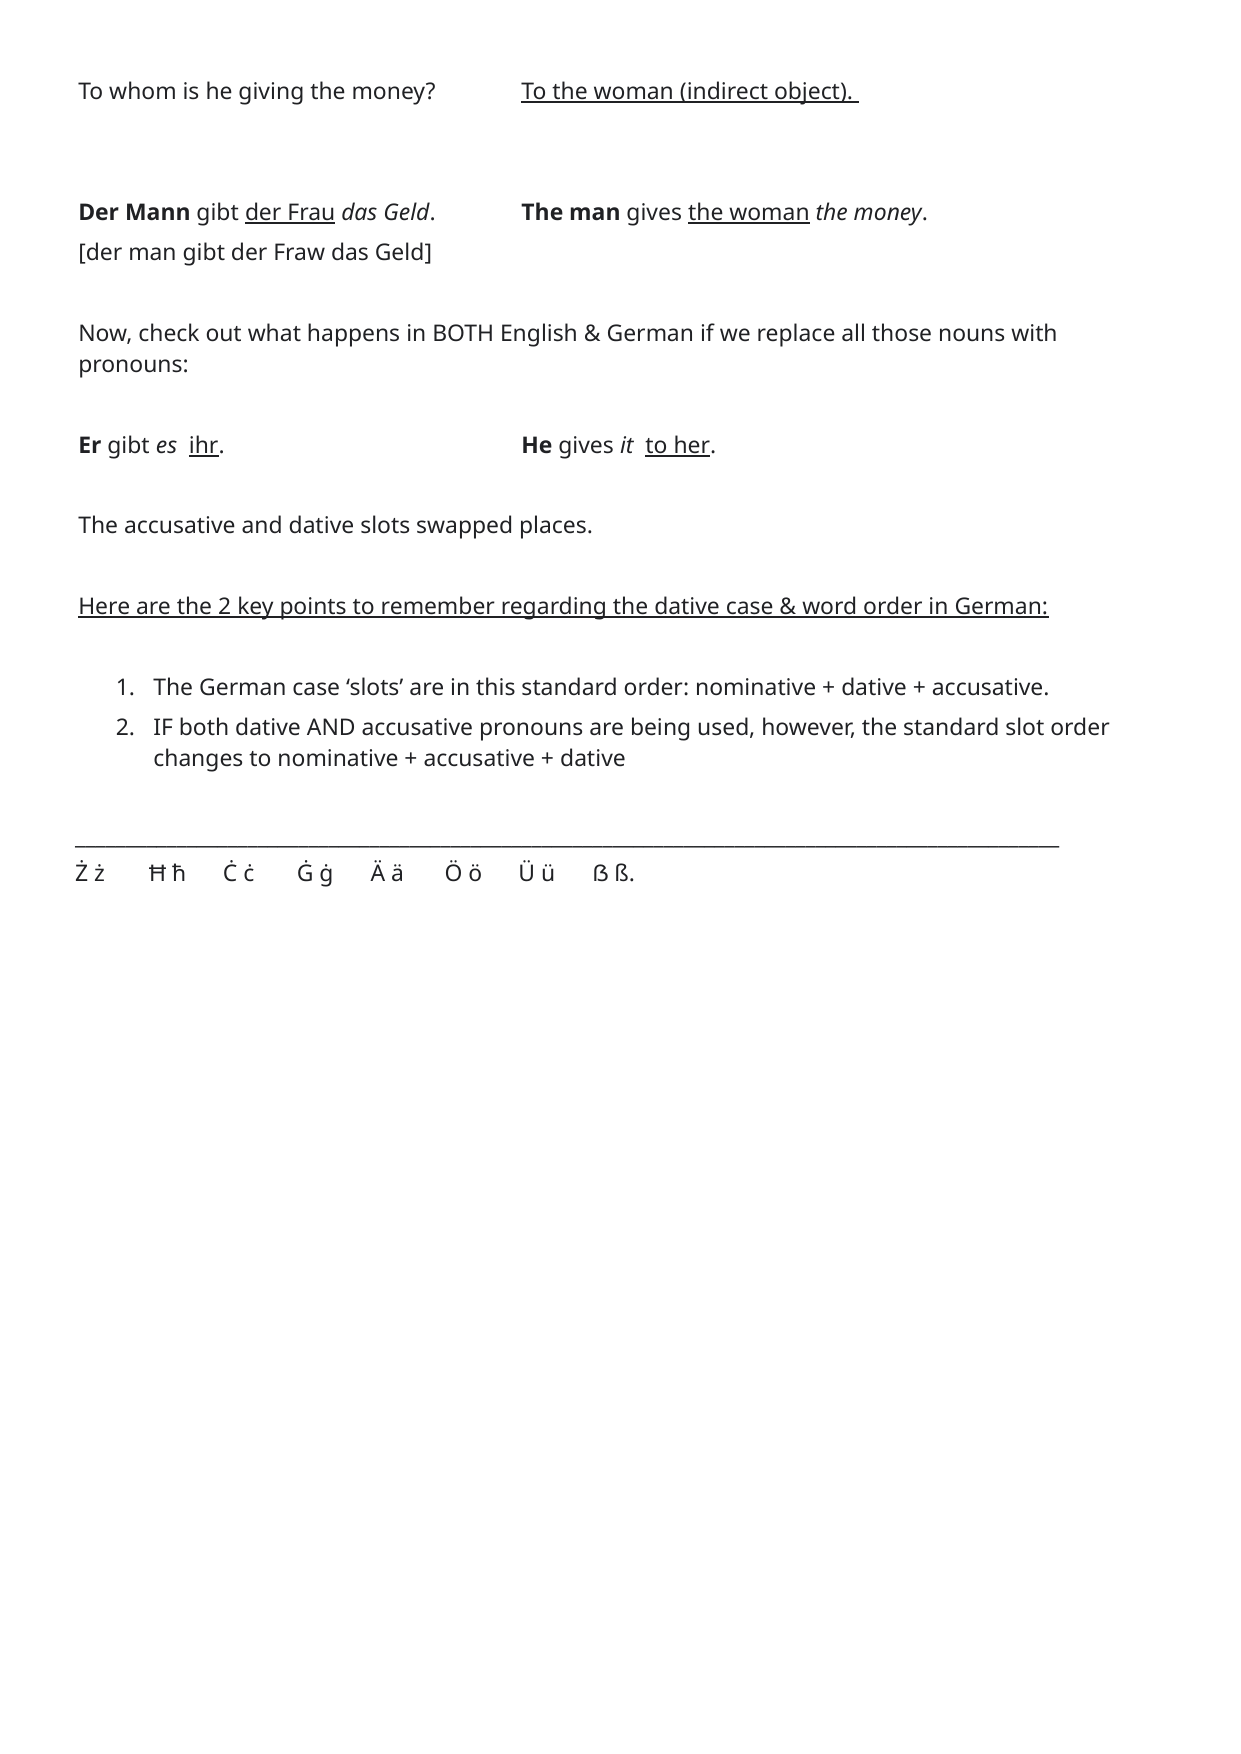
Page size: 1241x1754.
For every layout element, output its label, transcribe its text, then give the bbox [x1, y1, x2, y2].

list IF both dative AND accusative pronouns are being used, however, the standard slot order changes to nominative + accusative + dative [116, 711, 1165, 773]
text [der man gibt der Fraw das Geld] [78, 236, 1165, 267]
text Er gibt es ihr. He gives it to her. [78, 429, 1165, 460]
text Der Mann gibt der Frau das Geld. The man gives the woman the money. [78, 196, 1165, 227]
text Now, check out what happens in BOTH English & German if we replace all those nouns with pronouns: [78, 317, 1165, 379]
text To whom is he giving the money? To the woman (indirect object). [78, 75, 1165, 106]
list The German case ‘slots’ are in this standard order: nominative + dative + accusative. [116, 671, 1165, 702]
text Here are the 2 key points to remember regarding the dative case & word order in German: [78, 590, 1165, 621]
text The accusative and dative slots swapped places. [78, 509, 1165, 541]
text Ż ż Ħ ħ Ċ ċ Ġ ġ Ä ä Ö ö Ü ü ẞ ß. [75, 857, 1165, 888]
text _________________________________________________________________________________________________ [75, 820, 1165, 851]
